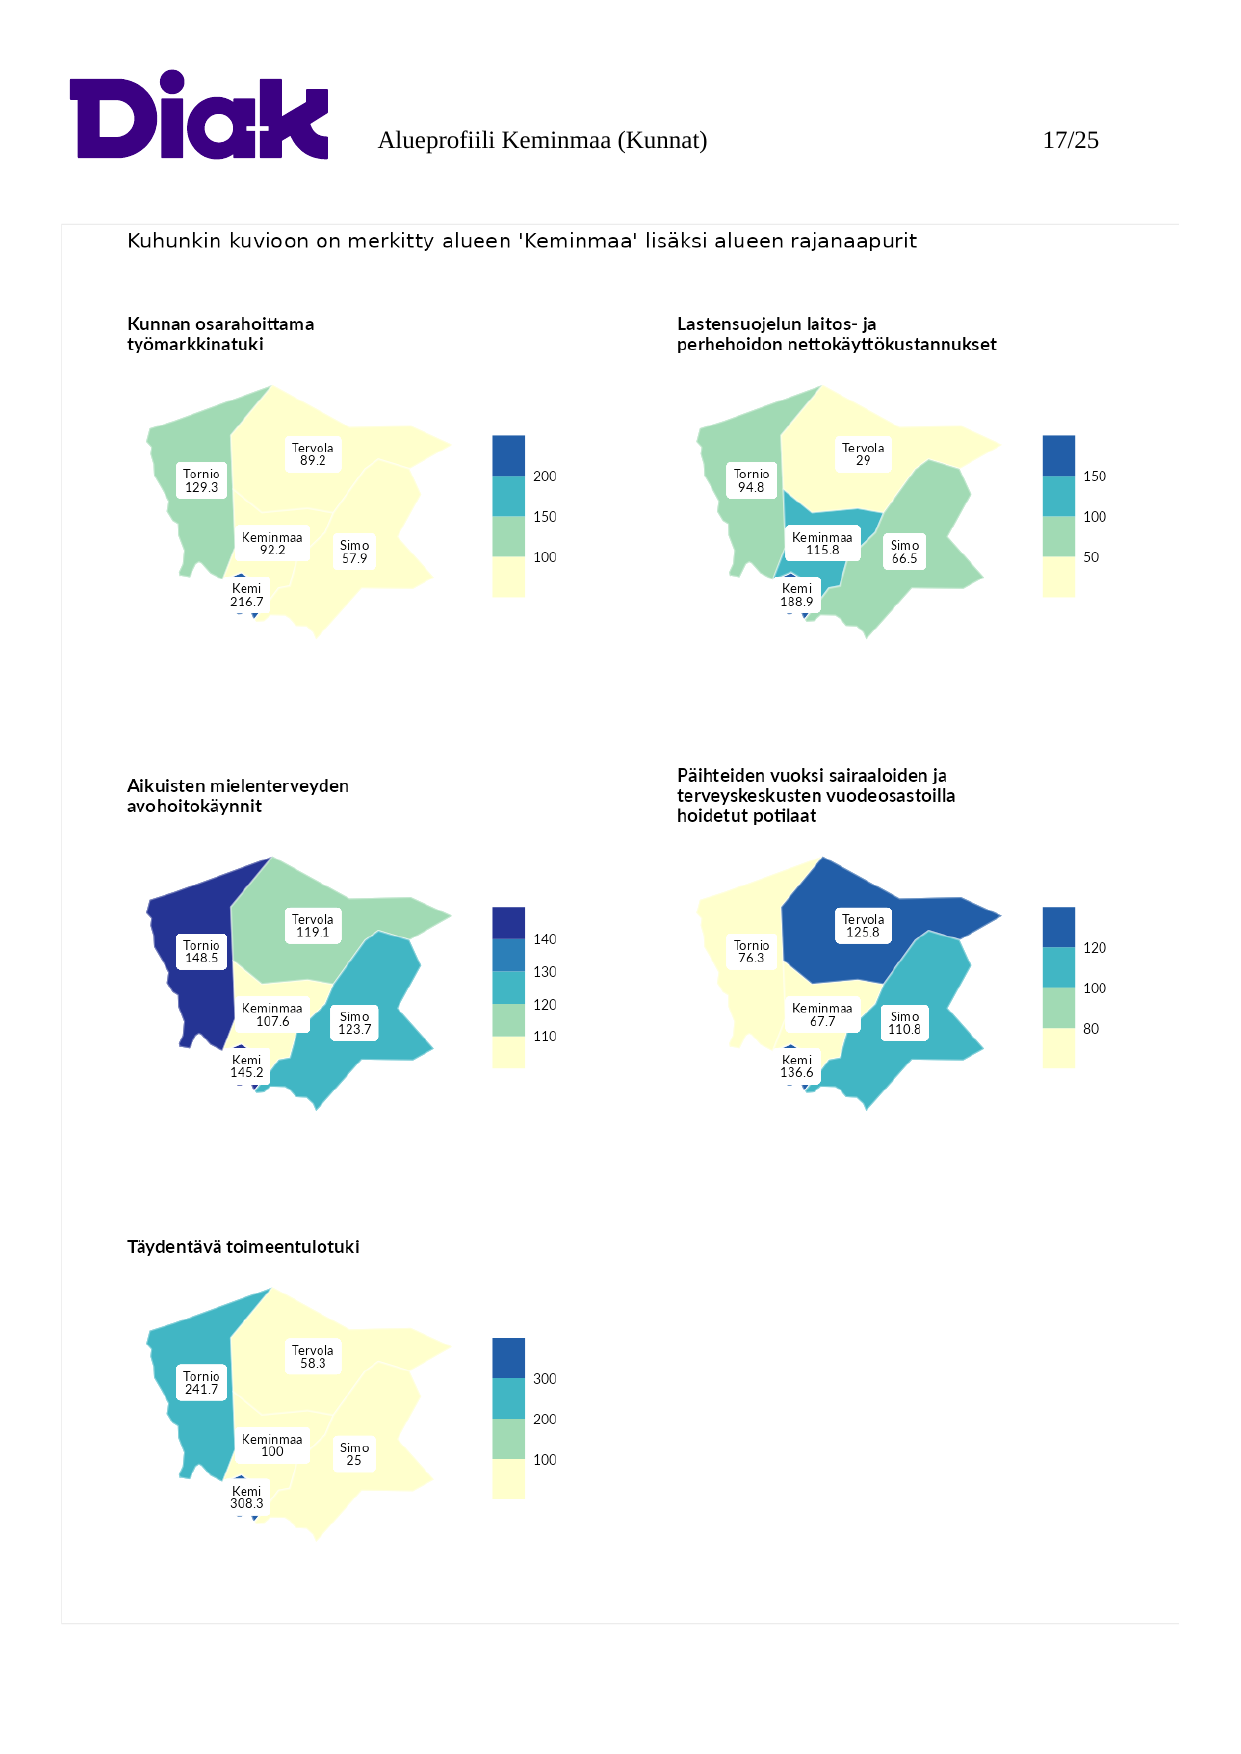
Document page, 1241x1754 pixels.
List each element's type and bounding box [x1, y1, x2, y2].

picture [61, 196, 1179, 1651]
